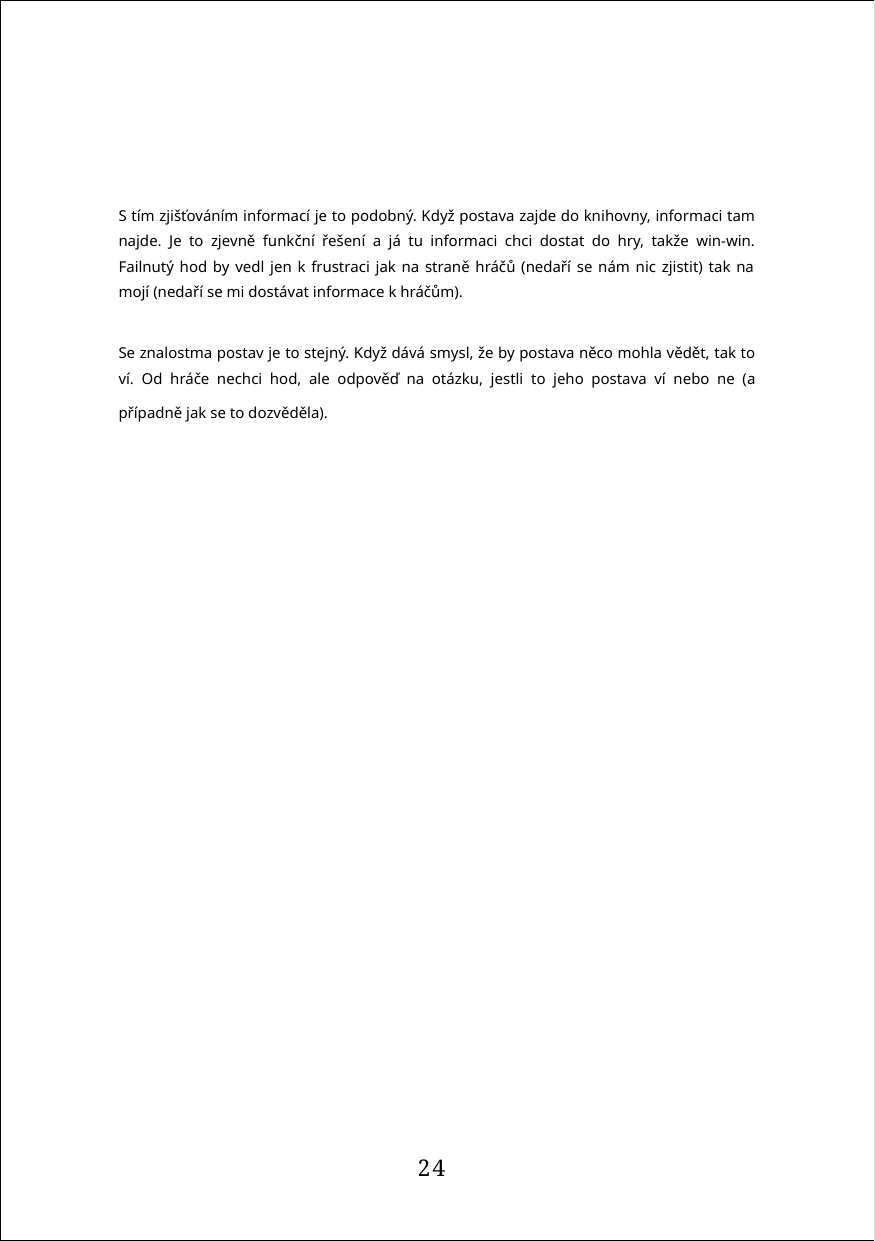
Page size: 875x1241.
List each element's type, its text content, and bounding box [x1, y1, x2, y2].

text S tím zjišťováním informací je to podobný. Když postava zajde do knihovny, informaci tam najde. Je to zjevně funkční řešení a já tu informaci chci dostat do hry, takže win-win. Failnutý hod by vedl jen k frustraci jak na straně hráčů (nedaří se nám nic zjistit) tak na mojí (nedaří se mi dostávat informace k hráčům). Se znalostma postav je to stejný. Když dává smysl, že by postava něco mohla vědět, tak to ví. Od hráče nechci hod, ale odpověď na otázku, jestli to jeho postava ví nebo ne (a případně jak se to dozvěděla). [118, 172, 756, 424]
